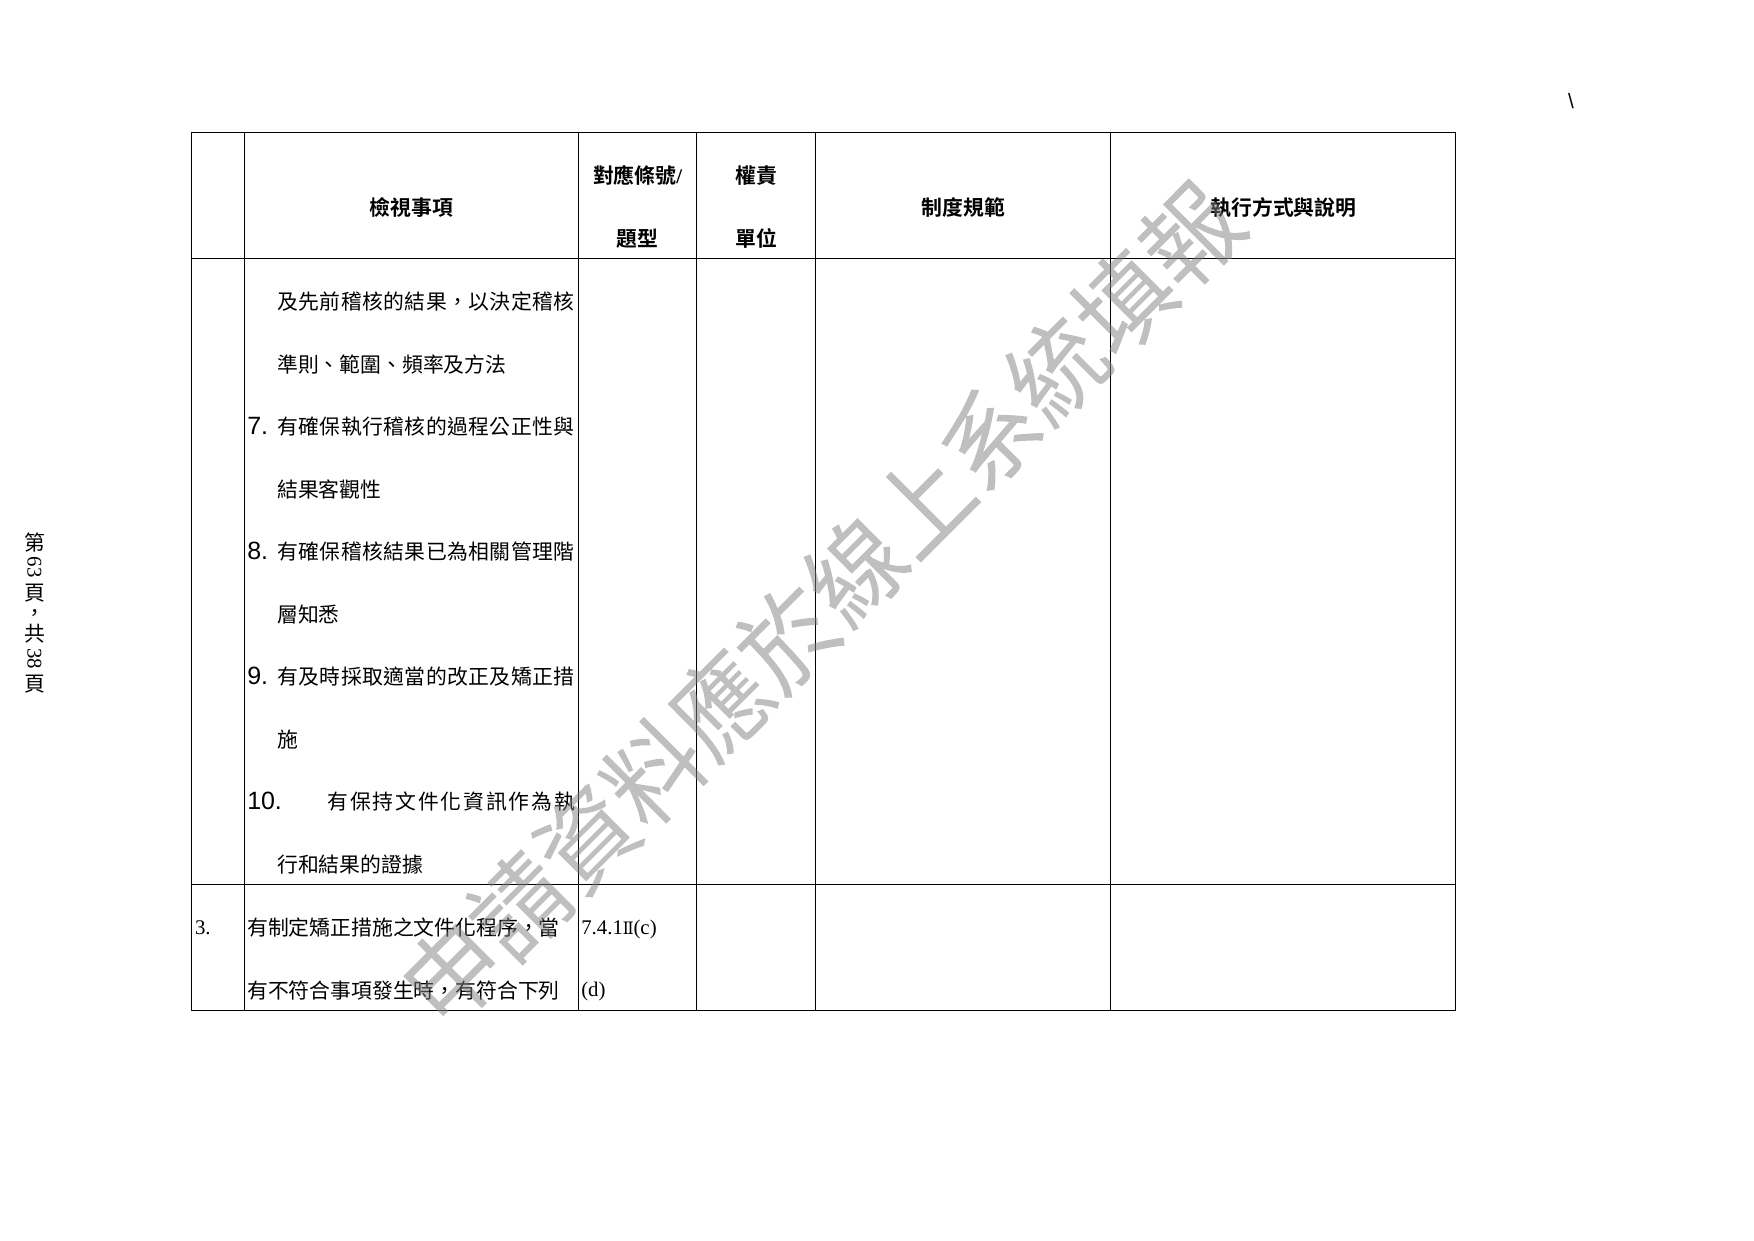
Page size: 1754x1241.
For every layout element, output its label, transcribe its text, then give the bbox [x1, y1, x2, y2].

table_cell [719, 689, 730, 700]
table_cell [697, 885, 815, 1010]
table_cell [1111, 259, 1455, 884]
table_cell [579, 259, 696, 884]
table_cell [816, 259, 1110, 884]
table_header 檢視事項 [245, 133, 578, 258]
table_cell [712, 682, 723, 693]
table_cell [834, 582, 843, 595]
table_header 權責 單位 [697, 133, 815, 258]
table_cell [1111, 302, 1131, 330]
table_cell [1134, 293, 1157, 316]
table_cell 有制定矯正措施之文件化程序，當有不符合事項發生時，有符合下列 [245, 885, 578, 1010]
table_cell [1111, 270, 1134, 293]
table_header 制度規範 [816, 133, 1110, 258]
table_cell [1118, 278, 1141, 301]
table_header 執行方式與說明 [1111, 133, 1455, 258]
table_cell 7.4.1Ⅱ(c) (d) [579, 885, 696, 1010]
table_cell [816, 885, 1110, 1010]
table_cell [192, 259, 244, 884]
table_cell [726, 696, 738, 708]
table_header [192, 133, 244, 258]
table_cell 及先前稽核的結果，以決定稽核準則、範圍、頻率及方法 有確保執行稽核的過程公正性與結果客觀性 有確保稽核結果已為相關管理階層知悉 有及時採取適當的改正及矯正措施 有保持文件化資訊作為執行和結果的證據 [245, 259, 578, 884]
table_cell [697, 683, 705, 707]
table_cell [1126, 285, 1149, 308]
table_cell [703, 672, 716, 685]
table_cell [697, 259, 815, 884]
table_header 對應條號/ 題型 [579, 133, 696, 258]
table_cell 3. [192, 885, 244, 1010]
table_cell [1111, 885, 1455, 1010]
